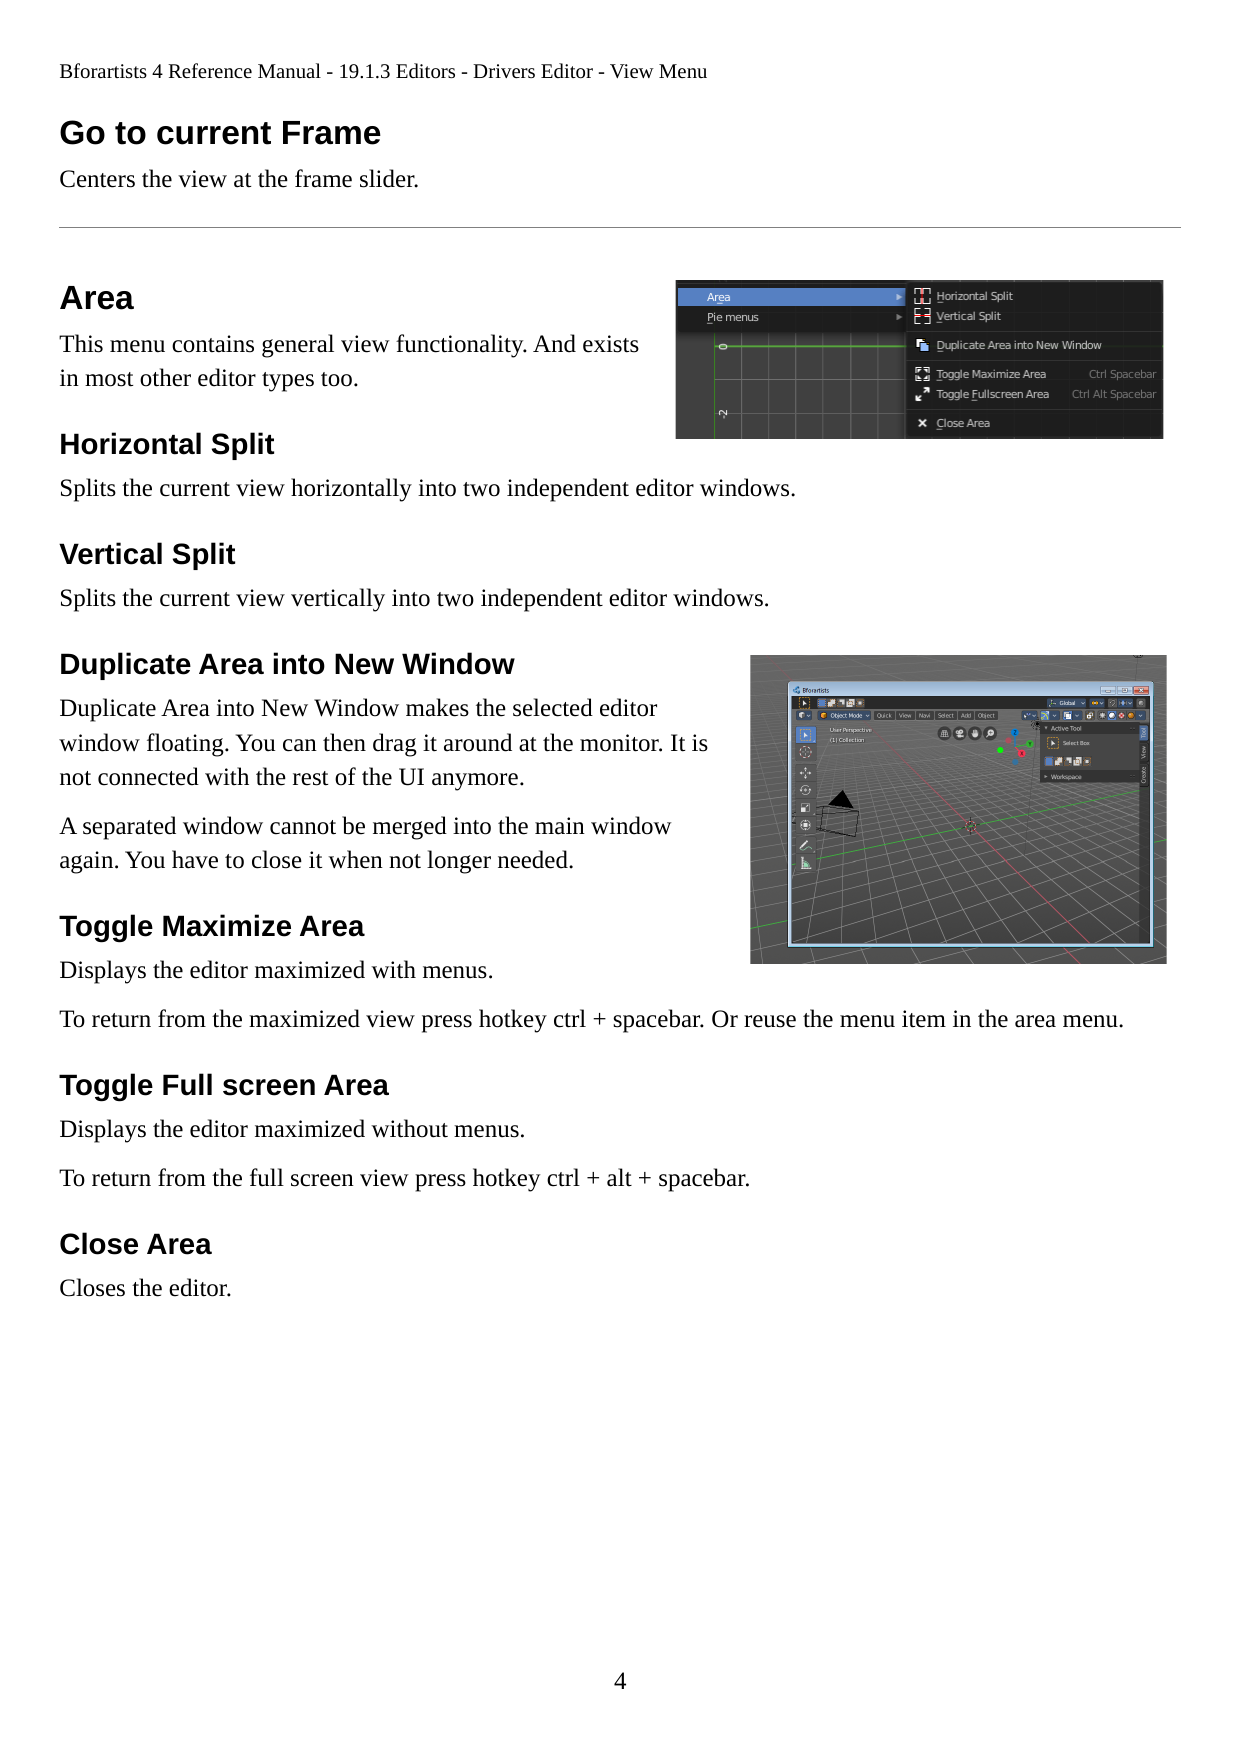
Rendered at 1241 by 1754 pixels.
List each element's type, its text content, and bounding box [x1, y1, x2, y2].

subtitle Close Area [59, 1227, 1181, 1261]
text Splits the current view horizontally into two independent editor windows. [59, 473, 1181, 502]
subtitle Vertical Split [59, 537, 1181, 571]
subtitle [1167, 909, 1181, 943]
picture [750, 655, 1167, 964]
subtitle Toggle Maximize Area [59, 909, 750, 943]
text To return from the maximized view press hotkey ctrl + spacebar. Or reuse the menu item in the area menu. [59, 1004, 1181, 1033]
text Splits the current view vertically into two independent editor windows. [59, 583, 1181, 612]
text Duplicate Area into New Window makes the selected editor window floating. You can then drag it around at the monitor. It is not connected with the rest of the UI anymore. [59, 693, 750, 791]
subtitle Go to current Frame [59, 113, 1181, 151]
subtitle Duplicate Area into New Window [59, 647, 1181, 681]
text Displays the editor maximized without menus. [59, 1114, 1181, 1143]
text Closes the editor. [59, 1273, 1181, 1302]
text A separated window cannot be merged into the main window again. You have to close it when not longer needed. [59, 811, 750, 874]
subtitle Area [59, 278, 1181, 316]
subtitle Toggle Full screen Area [59, 1068, 1181, 1102]
text Displays the editor maximized with menus. [59, 956, 1181, 984]
text To return from the full screen view press hotkey ctrl + alt + spacebar. [59, 1163, 1181, 1192]
text Centers the view at the frame slider. [59, 164, 1181, 192]
text This menu contains general view functionality. And exists in most other editor types too. [59, 329, 675, 392]
picture [675, 280, 1164, 439]
subtitle Horizontal Split [59, 427, 1181, 461]
